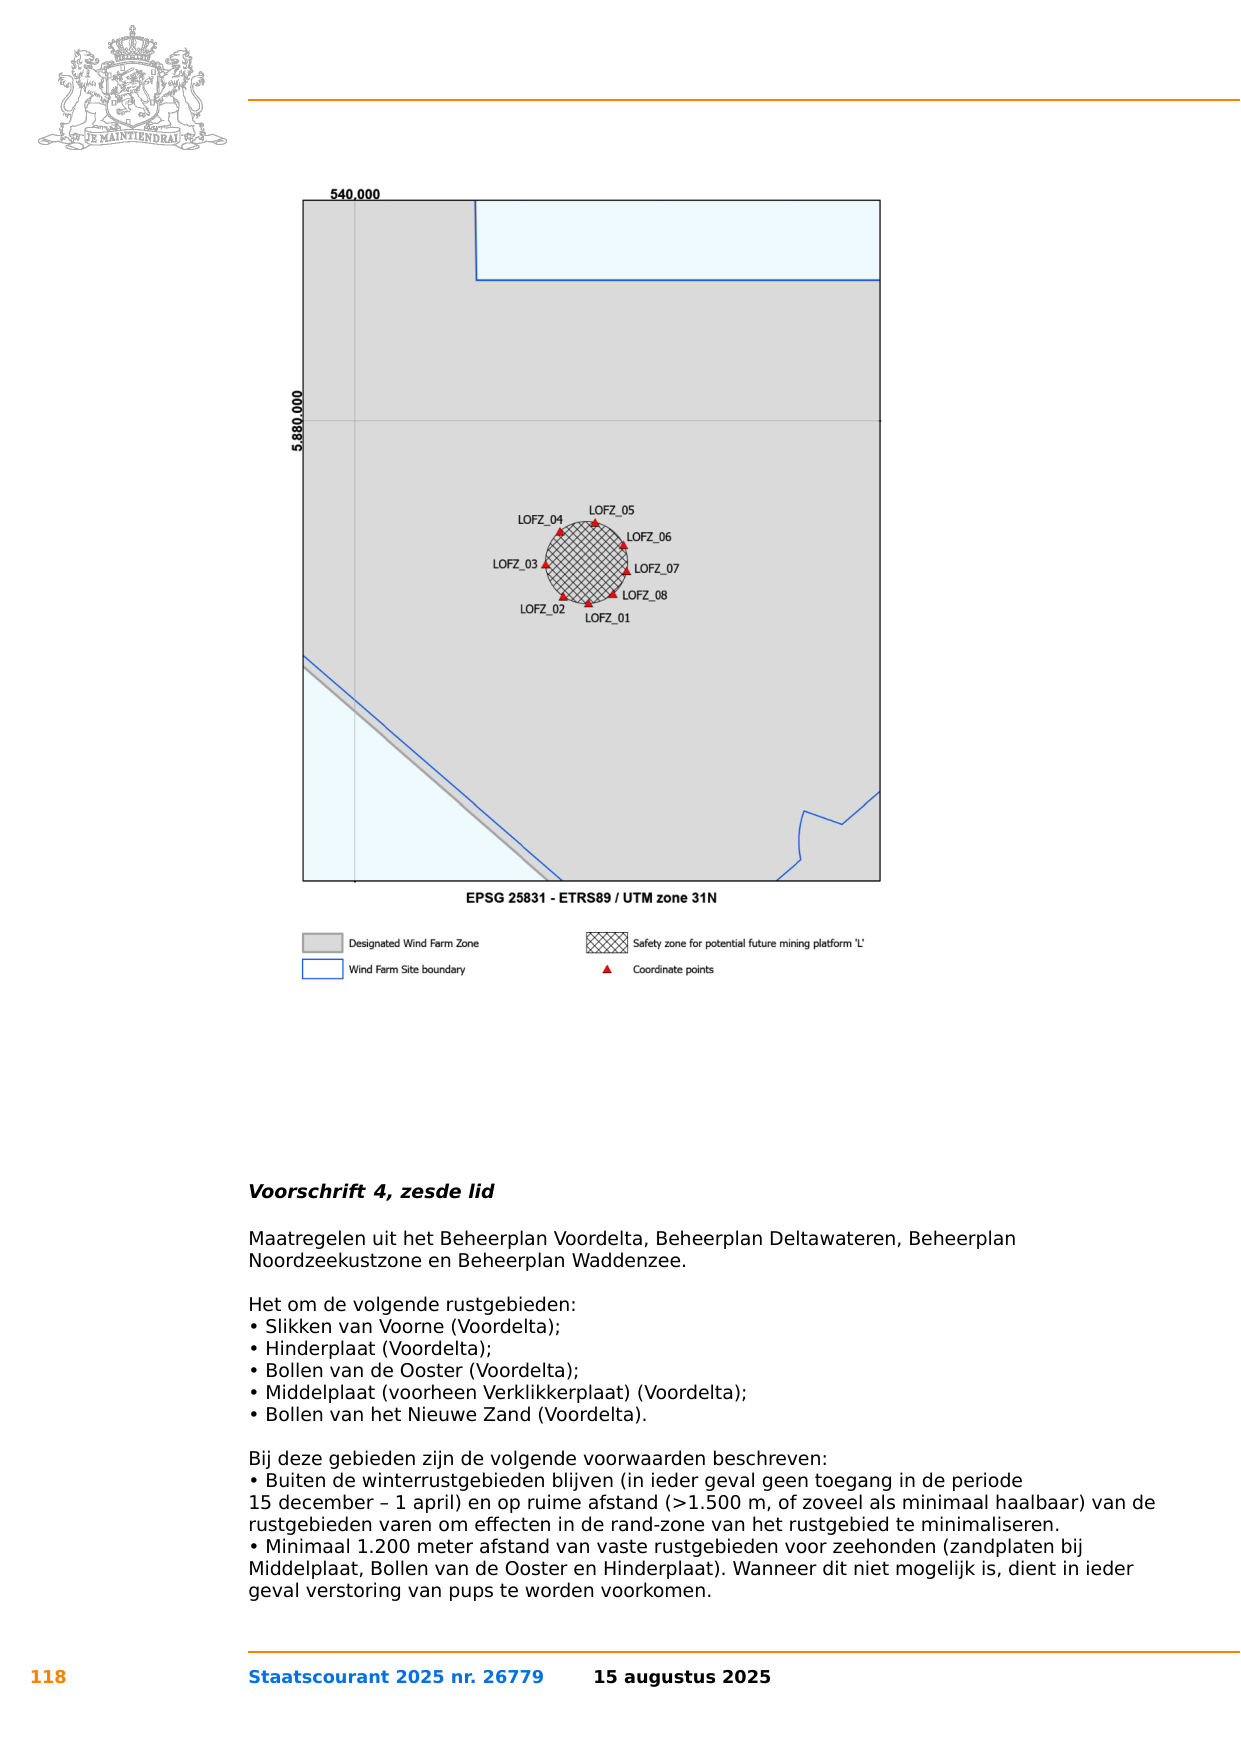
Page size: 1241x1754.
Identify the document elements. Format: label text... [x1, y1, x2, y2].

text Maatregelen uit het Beheerplan Voordelta, Beheerplan Deltawateren, Beheerplan Noordzeekustzone en Beheerplan Waddenzee. [248, 1228, 1163, 1272]
text • Bollen van het Nieuwe Zand (Voordelta). [248, 1404, 1163, 1426]
text • Slikken van Voorne (Voordelta); [248, 1316, 1163, 1338]
subtitle Voorschrift 4, zesde lid [248, 1181, 1163, 1203]
text • Middelplaat (voorheen Verklikkerplaat) (Voordelta); [248, 1382, 1163, 1404]
text • Minimaal 1.200 meter afstand van vaste rustgebieden voor zeehonden (zandplaten bij Middelplaat, Bollen van de Ooster en Hinderplaat). Wanneer dit niet mogelijk is, dient in ieder geval verstoring van pups te worden voorkomen. [248, 1536, 1163, 1602]
text • Bollen van de Ooster (Voordelta); [248, 1360, 1163, 1382]
picture [248, 155, 933, 1130]
text Bij deze gebieden zijn de volgende voorwaarden beschreven: [248, 1448, 1163, 1470]
text Het om de volgende rustgebieden: [248, 1294, 1163, 1316]
picture [38, 25, 227, 150]
text • Hinderplaat (Voordelta); [248, 1338, 1163, 1360]
text • Buiten de winterrustgebieden blijven (in ieder geval geen toegang in de periode 15 december – 1 april) en op ruime afstand (>1.500 m, of zoveel als minimaal haalbaar) van de rustgebieden varen om effecten in de rand-zone van het rustgebied te minimaliseren. [248, 1470, 1163, 1536]
